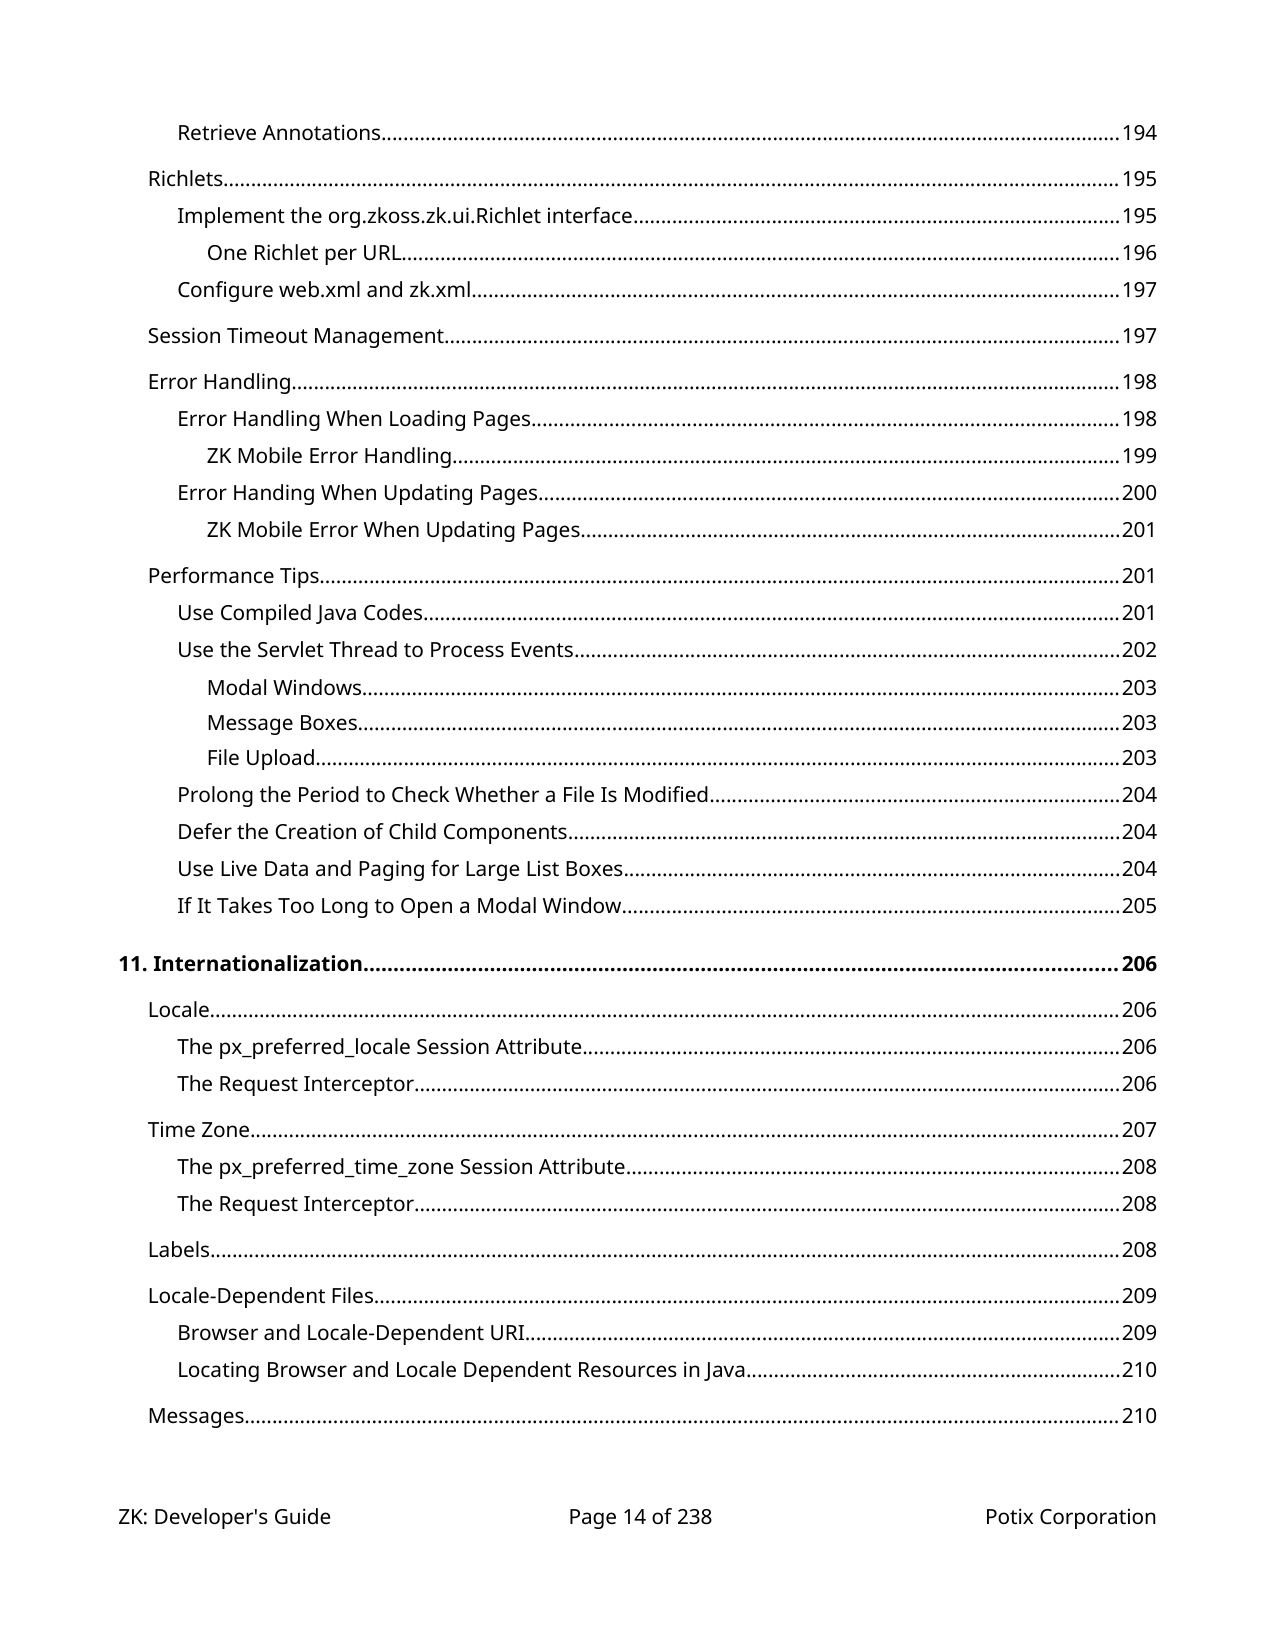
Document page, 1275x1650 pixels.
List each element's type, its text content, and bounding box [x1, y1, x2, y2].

text Configure web.xml and zk.xml 197 [177, 275, 1157, 303]
text Error Handing When Updating Pages 200 [177, 478, 1157, 507]
text Locale-Dependent Files 209 [148, 1281, 1157, 1309]
text Use the Servlet Thread to Process Events 202 [177, 636, 1157, 664]
text The Request Interceptor 208 [177, 1189, 1157, 1218]
text Locating Browser and Locale Dependent Resources in Java 210 [177, 1355, 1157, 1384]
text File Upload 203 [207, 743, 1157, 771]
text Prolong the Period to Check Whether a File Is Modified 204 [177, 780, 1157, 808]
text Error Handling When Loading Pages 198 [177, 404, 1157, 432]
text Modal Windows 203 [207, 673, 1157, 701]
text Locale 206 [148, 995, 1157, 1023]
text Use Live Data and Paging for Large List Boxes 204 [177, 854, 1157, 883]
text Use Compiled Java Codes 201 [177, 598, 1157, 627]
text The px_preferred_time_zone Session Attribute 208 [177, 1152, 1157, 1181]
text Performance Tips 201 [148, 561, 1157, 590]
text Session Timeout Management 197 [148, 321, 1157, 349]
text Message Boxes 203 [207, 708, 1157, 736]
text Time Zone 207 [148, 1115, 1157, 1143]
text Implement the org.zkoss.zk.ui.Richlet interface 195 [177, 201, 1157, 229]
text Defer the Creation of Child Components 204 [177, 817, 1157, 846]
text The Request Interceptor 206 [177, 1069, 1157, 1097]
text One Richlet per URL 196 [207, 238, 1157, 266]
text If It Takes Too Long to Open a Modal Window 205 [177, 891, 1157, 920]
text ZK Mobile Error When Updating Pages 201 [207, 516, 1157, 544]
text The px_preferred_locale Session Attribute 206 [177, 1032, 1157, 1060]
text Labels 208 [148, 1235, 1157, 1263]
text ZK Mobile Error Handling 199 [207, 441, 1157, 469]
text 11. Internationalization 206 [118, 949, 1157, 977]
text Error Handling 198 [148, 367, 1157, 395]
text Retrieve Annotations 194 [177, 118, 1157, 146]
text Richlets 195 [148, 164, 1157, 192]
text Browser and Locale-Dependent URI 209 [177, 1318, 1157, 1347]
text Messages 210 [148, 1401, 1157, 1429]
